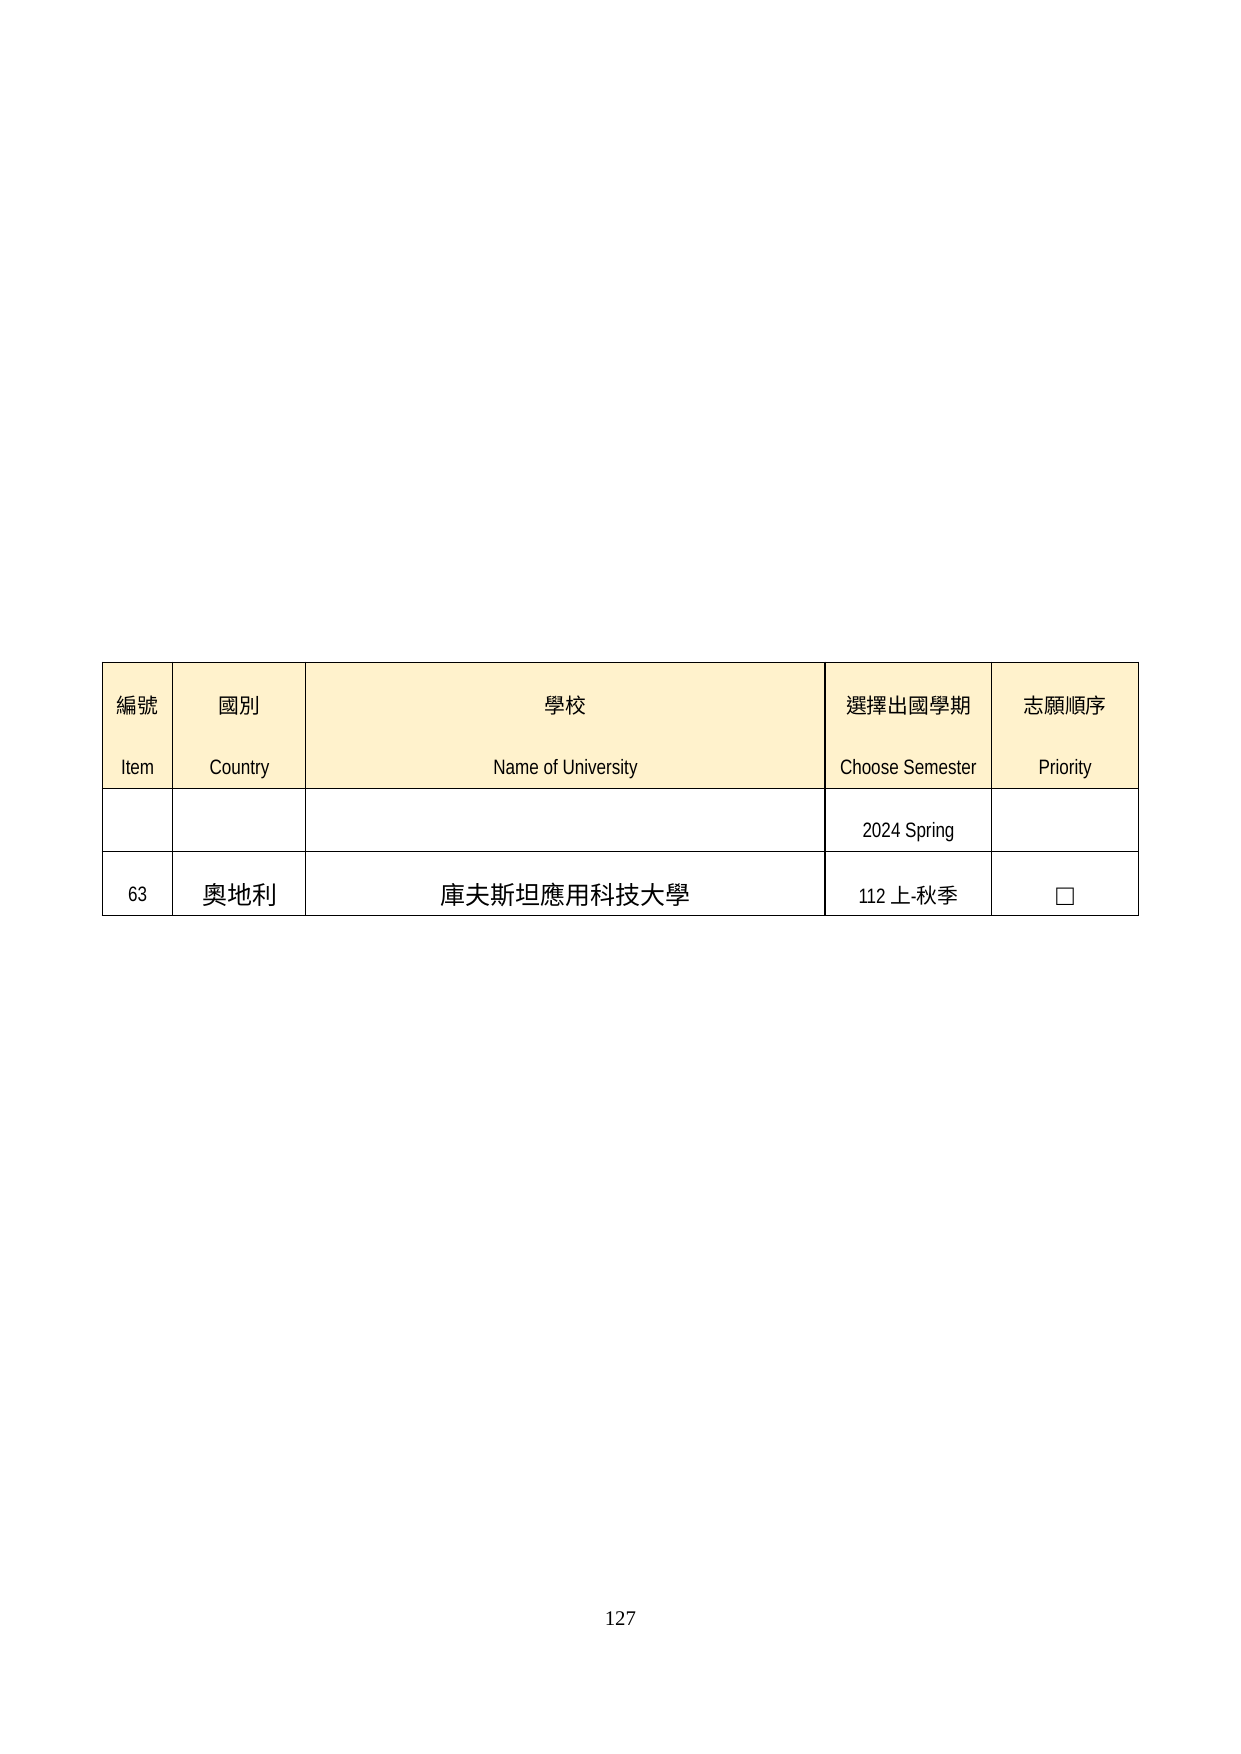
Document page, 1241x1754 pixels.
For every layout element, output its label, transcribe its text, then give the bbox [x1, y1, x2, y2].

table_cell [103, 789, 172, 851]
table_header 選擇出國學期 Choose Semester [826, 663, 991, 788]
table_cell 2024 Spring [826, 789, 991, 851]
table_cell □ [992, 852, 1138, 915]
table_cell 63 [103, 852, 172, 915]
table_cell 奧地利 [173, 852, 305, 915]
table_cell 112上-秋季 [826, 852, 991, 915]
table_header 編號 Item [103, 663, 172, 788]
table_cell 庫夫斯坦應用科技大學 [306, 852, 824, 915]
table_cell [173, 789, 305, 851]
table_header 志願順序 Priority [992, 663, 1138, 788]
table_cell [992, 789, 1138, 851]
table_cell [306, 789, 824, 851]
table_header 學校 Name of University [306, 663, 824, 788]
table_header 國別 Country [173, 663, 305, 788]
